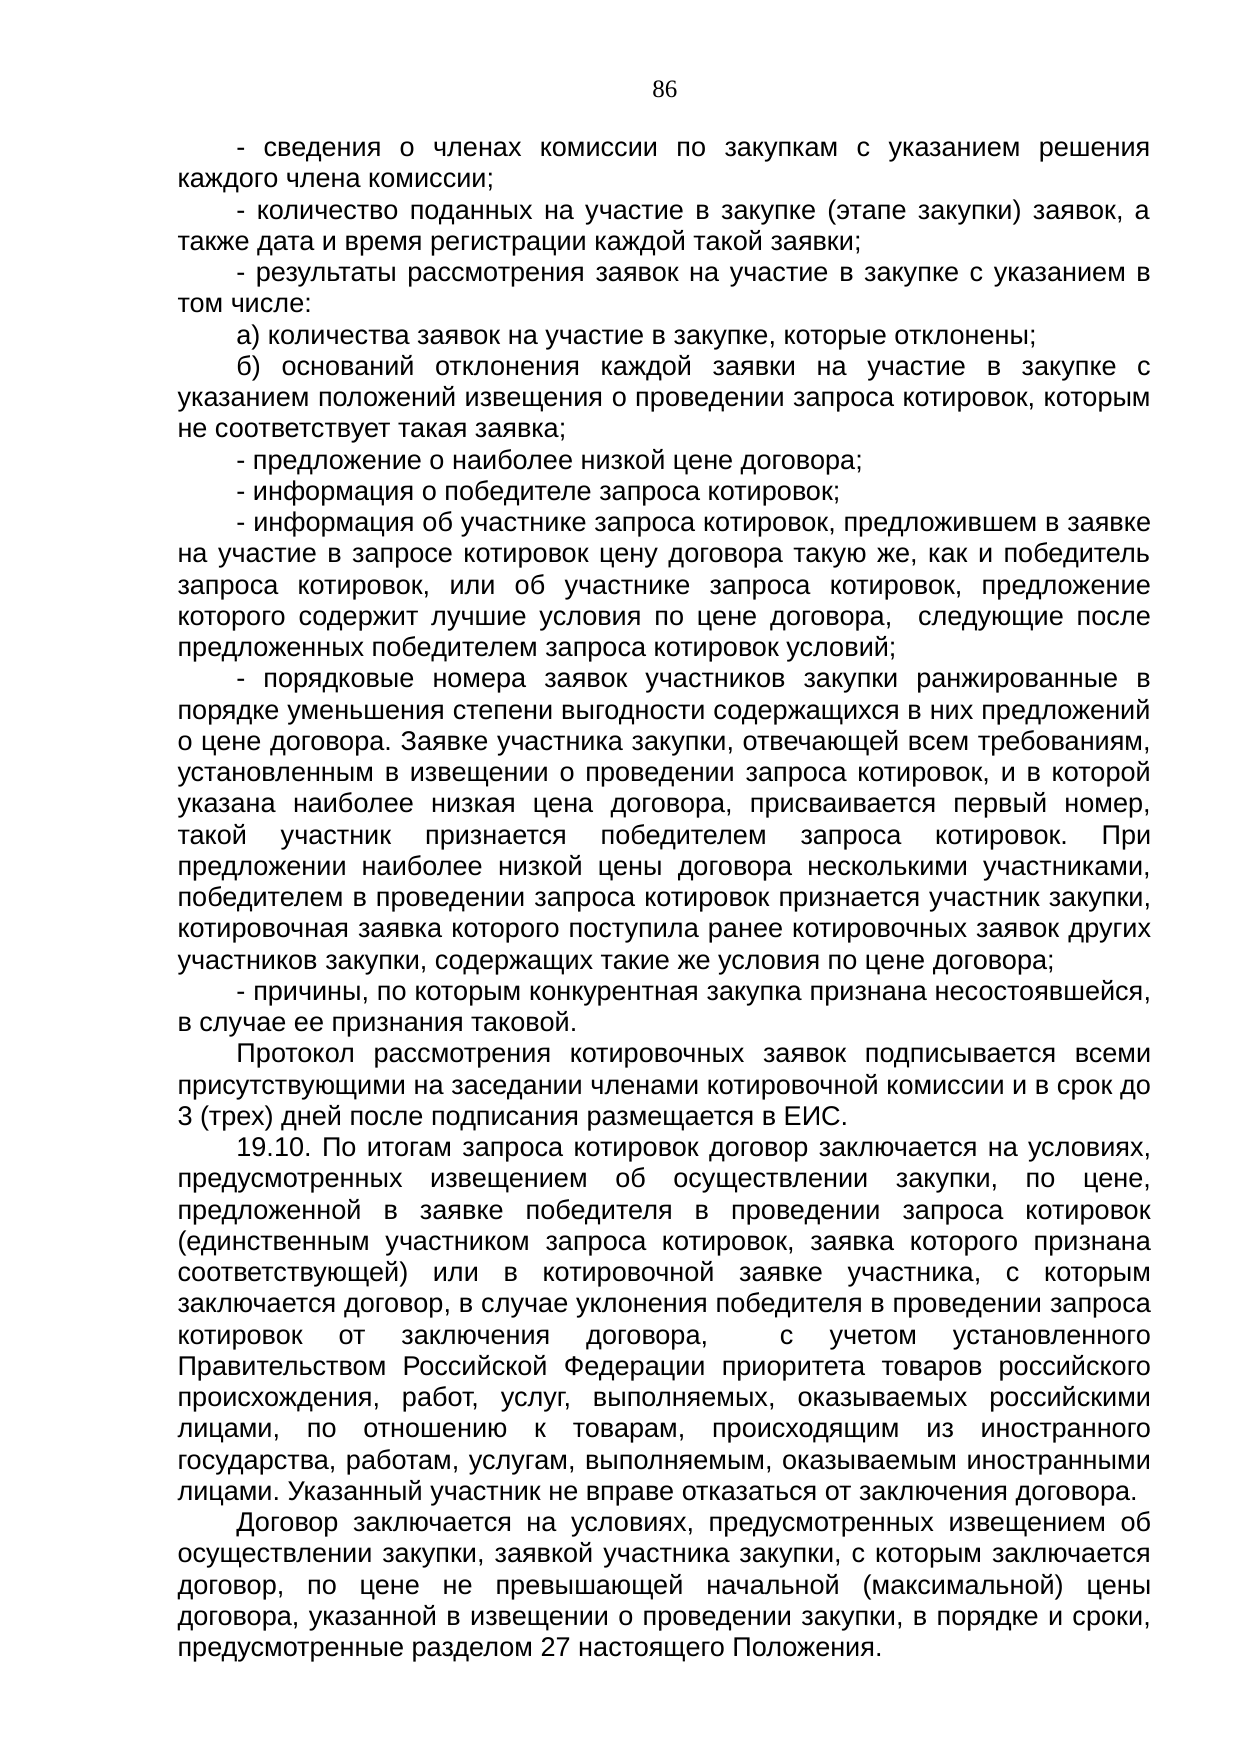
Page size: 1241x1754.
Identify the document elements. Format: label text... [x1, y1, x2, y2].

text - количество поданных на участие в закупке (этапе закупки) заявок, а также дата и время регистрации каждой такой заявки; [177, 194, 1152, 256]
text Договор заключается на условиях, предусмотренных извещением об осуществлении закупки, заявкой участника закупки, с которым заключается договор, по цене не превышающей начальной (максимальной) цены договора, указанной в извещении о проведении закупки, в порядке и сроки, предусмотренные разделом 27 настоящего Положения. [177, 1506, 1152, 1662]
text - сведения о членах комиссии по закупкам с указанием решения каждого члена комиссии; [177, 131, 1152, 194]
text - информация об участнике запроса котировок, предложившем в заявке на участие в запросе котировок цену договора такую же, как и победитель запроса котировок, или об участнике запроса котировок, предложение которого содержит лучшие условия по цене договора, следующие после предложенных победителем запроса котировок условий; [177, 506, 1152, 662]
text - порядковые номера заявок участников закупки ранжированные в порядке уменьшения степени выгодности содержащихся в них предложений о цене договора. Заявке участника закупки, отвечающей всем требованиям, установленным в извещении о проведении запроса котировок, и в которой указана наиболее низкая цена договора, присваивается первый номер, такой участник признается победителем запроса котировок. При предложении наиболее низкой цены договора несколькими участниками, победителем в проведении запроса котировок признается участник закупки, котировочная заявка которого поступила ранее котировочных заявок других участников закупки, содержащих такие же условия по цене договора; [177, 662, 1152, 975]
text Протокол рассмотрения котировочных заявок подписывается всеми присутствующими на заседании членами котировочной комиссии и в срок до 3 (трех) дней после подписания размещается в ЕИС. [177, 1037, 1152, 1131]
text 19.10. По итогам запроса котировок договор заключается на условиях, предусмотренных извещением об осуществлении закупки, по цене, предложенной в заявке победителя в проведении запроса котировок (единственным участником запроса котировок, заявка которого признана соответствующей) или в котировочной заявке участника, с которым заключается договор, в случае уклонения победителя в проведении запроса котировок от заключения договора, с учетом установленного Правительством Российской Федерации приоритета товаров российского происхождения, работ, услуг, выполняемых, оказываемых российскими лицами, по отношению к товарам, происходящим из иностранного государства, работам, услугам, выполняемым, оказываемым иностранными лицами. Указанный участник не вправе отказаться от заключения договора. [177, 1131, 1152, 1506]
text а) количества заявок на участие в закупке, которые отклонены; [177, 319, 1152, 350]
text - информация о победителе запроса котировок; [177, 475, 1152, 506]
text - результаты рассмотрения заявок на участие в закупке с указанием в том числе: [177, 256, 1152, 319]
text б) оснований отклонения каждой заявки на участие в закупке с указанием положений извещения о проведении запроса котировок, которым не соответствует такая заявка; [177, 350, 1152, 444]
text - предложение о наиболее низкой цене договора; [177, 444, 1152, 475]
text - причины, по которым конкурентная закупка признана несостоявшейся, в случае ее признания таковой. [177, 975, 1152, 1037]
